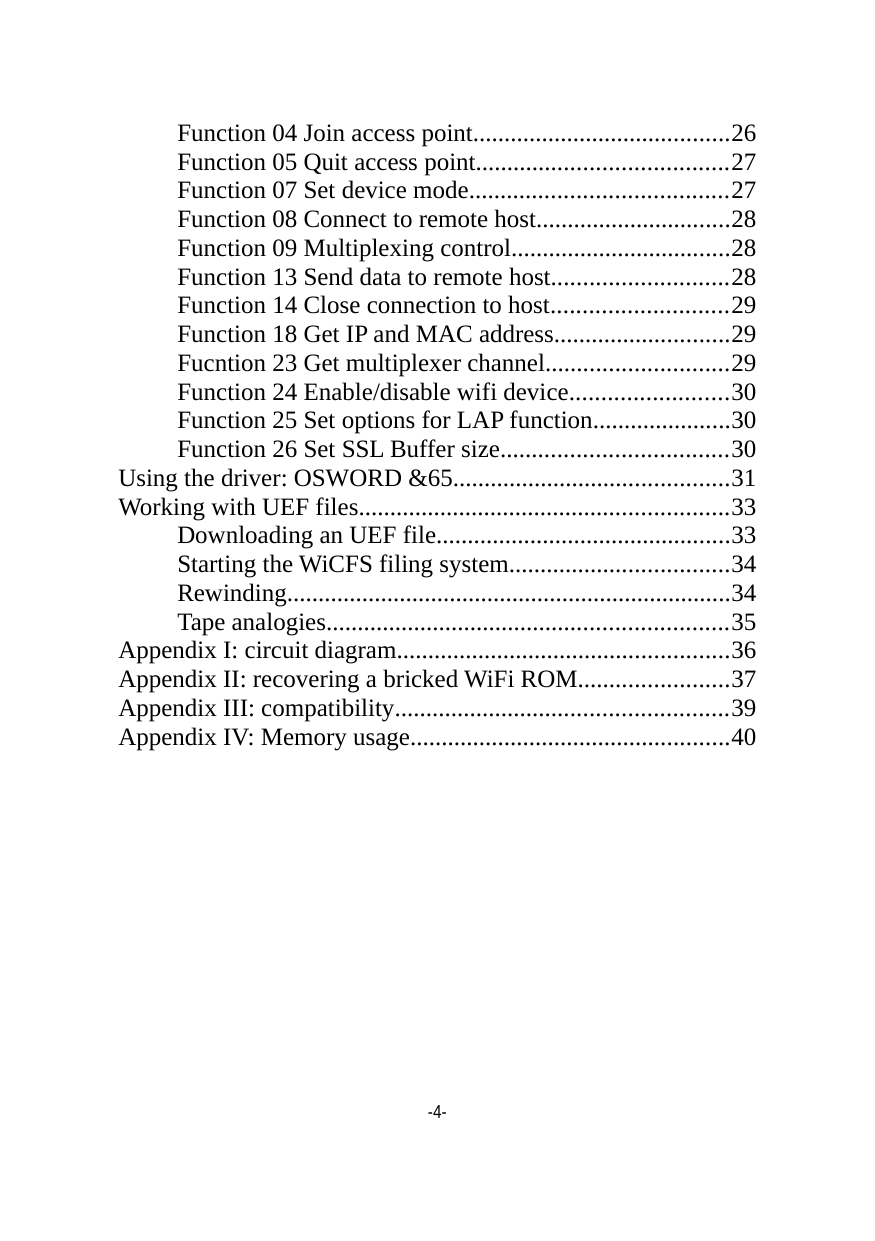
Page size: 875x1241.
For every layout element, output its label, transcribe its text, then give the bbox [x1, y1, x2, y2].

text Function 05 Quit access point 27 [177, 147, 756, 176]
text Function 08 Connect to remote host 28 [177, 204, 756, 233]
text Appendix IV: Memory usage 40 [118, 722, 756, 751]
text Function 24 Enable/disable wifi device 30 [177, 377, 756, 406]
text Function 13 Send data to remote host 28 [177, 262, 756, 291]
text Function 26 Set SSL Buffer size 30 [177, 434, 756, 463]
text Using the driver: OSWORD &65 31 [118, 463, 756, 492]
text Appendix III: compatibility 39 [118, 693, 756, 722]
text Function 14 Close connection to host 29 [177, 291, 756, 319]
text Appendix I: circuit diagram 36 [118, 636, 756, 664]
text Tape analogies 35 [177, 607, 756, 636]
text Function 04 Join access point 26 [177, 118, 756, 147]
text Working with UEF files 33 [118, 492, 756, 521]
text Starting the WiCFS filing system 34 [177, 549, 756, 578]
text Appendix II: recovering a bricked WiFi ROM 37 [118, 664, 756, 693]
text Function 07 Set device mode 27 [177, 176, 756, 204]
text Function 18 Get IP and MAC address 29 [177, 319, 756, 348]
text Downloading an UEF file 33 [177, 521, 756, 549]
text Rewinding 34 [177, 578, 756, 607]
text Function 25 Set options for LAP function 30 [177, 406, 756, 434]
text Fucntion 23 Get multiplexer channel 29 [177, 348, 756, 377]
text Function 09 Multiplexing control 28 [177, 233, 756, 262]
